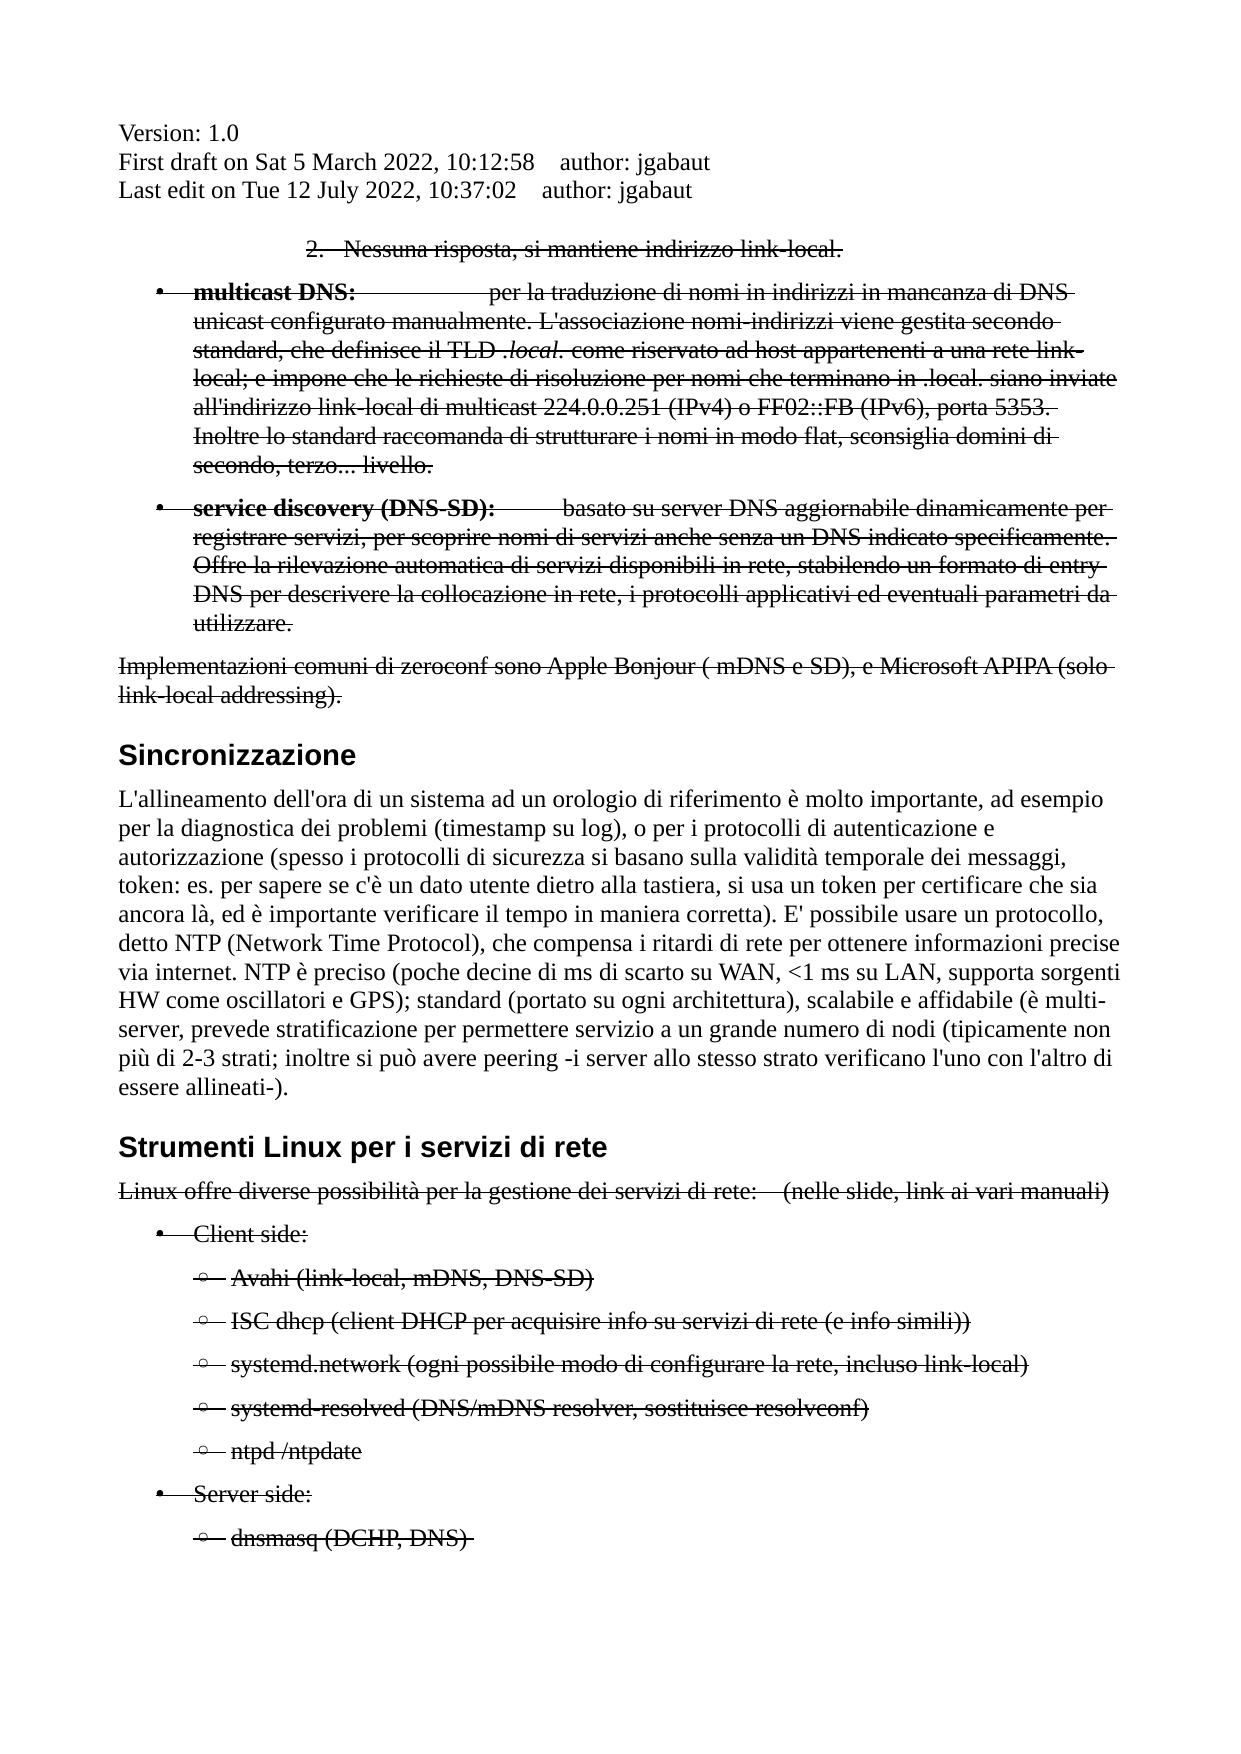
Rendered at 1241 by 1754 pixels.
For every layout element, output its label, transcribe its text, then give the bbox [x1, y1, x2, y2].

text Implementazioni comuni di zeroconf sono Apple Bonjour ( mDNS e SD), e Microsoft APIPA (solo link-local addressing). [118, 651, 1122, 709]
list ntpd /ntpdate [193, 1436, 1122, 1465]
list systemd.network (ogni possibile modo di configurare la rete, incluso link-local) [193, 1349, 1122, 1378]
list multicast DNS: per la traduzione di nomi in indirizzi in mancanza di DNS unicast configurato manualmente. L'associazione nomi-indirizzi viene gestita secondo standard, che definisce il TLD .local. come riservato ad host appartenenti a una rete link-local; e impone che le richieste di risoluzione per nomi che terminano in .local. siano inviate all'indirizzo link-local di multicast 224.0.0.251 (IPv4) o FF02::FB (IPv6), porta 5353. Inoltre lo standard raccomanda di strutturare i nomi in modo flat, sconsiglia domini di secondo, terzo... livello. [156, 277, 1122, 478]
list Nessuna risposta, si mantiene indirizzo link-local. [306, 234, 1122, 263]
list ISC dhcp (client DHCP per acquisire info su servizi di rete (e info simili)) [193, 1306, 1122, 1335]
list service discovery (DNS-SD): basato su server DNS aggiornabile dinamicamente per registrare servizi, per scoprire nomi di servizi anche senza un DNS indicato specificamente. Offre la rilevazione automatica di servizi disponibili in rete, stabilendo un formato di entry DNS per descrivere la collocazione in rete, i protocolli applicativi ed eventuali parametri da utilizzare. [156, 493, 1122, 637]
list Server side: [156, 1479, 1122, 1508]
list dnsmasq (DCHP, DNS) [193, 1523, 1122, 1551]
list Avahi (link-local, mDNS, DNS-SD) [193, 1263, 1122, 1291]
list Client side: [156, 1219, 1122, 1248]
subtitle Strumenti Linux per i servizi di rete [118, 1130, 1122, 1163]
text Linux offre diverse possibilità per la gestione dei servizi di rete: (nelle slide, link ai vari manuali) [118, 1176, 1122, 1205]
text L'allineamento dell'ora di un sistema ad un orologio di riferimento è molto importante, ad esempio per la diagnostica dei problemi (timestamp su log), o per i protocolli di autenticazione e autorizzazione (spesso i protocolli di sicurezza si basano sulla validità temporale dei messaggi, token: es. per sapere se c'è un dato utente dietro alla tastiera, si usa un token per certificare che sia ancora là, ed è importante verificare il tempo in maniera corretta). E' possibile usare un protocollo, detto NTP (Network Time Protocol), che compensa i ritardi di rete per ottenere informazioni precise via internet. NTP è preciso (poche decine di ms di scarto su WAN, <1 ms su LAN, supporta sorgenti HW come oscillatori e GPS); standard (portato su ogni architettura), scalabile e affidabile (è multi-server, prevede stratificazione per permettere servizio a un grande numero di nodi (tipicamente non più di 2-3 strati; inoltre si può avere peering -i server allo stesso strato verificano l'uno con l'altro di essere allineati-). [118, 784, 1122, 1101]
subtitle Sincronizzazione [118, 738, 1122, 772]
list systemd-resolved (DNS/mDNS resolver, sostituisce resolvconf) [193, 1393, 1122, 1421]
